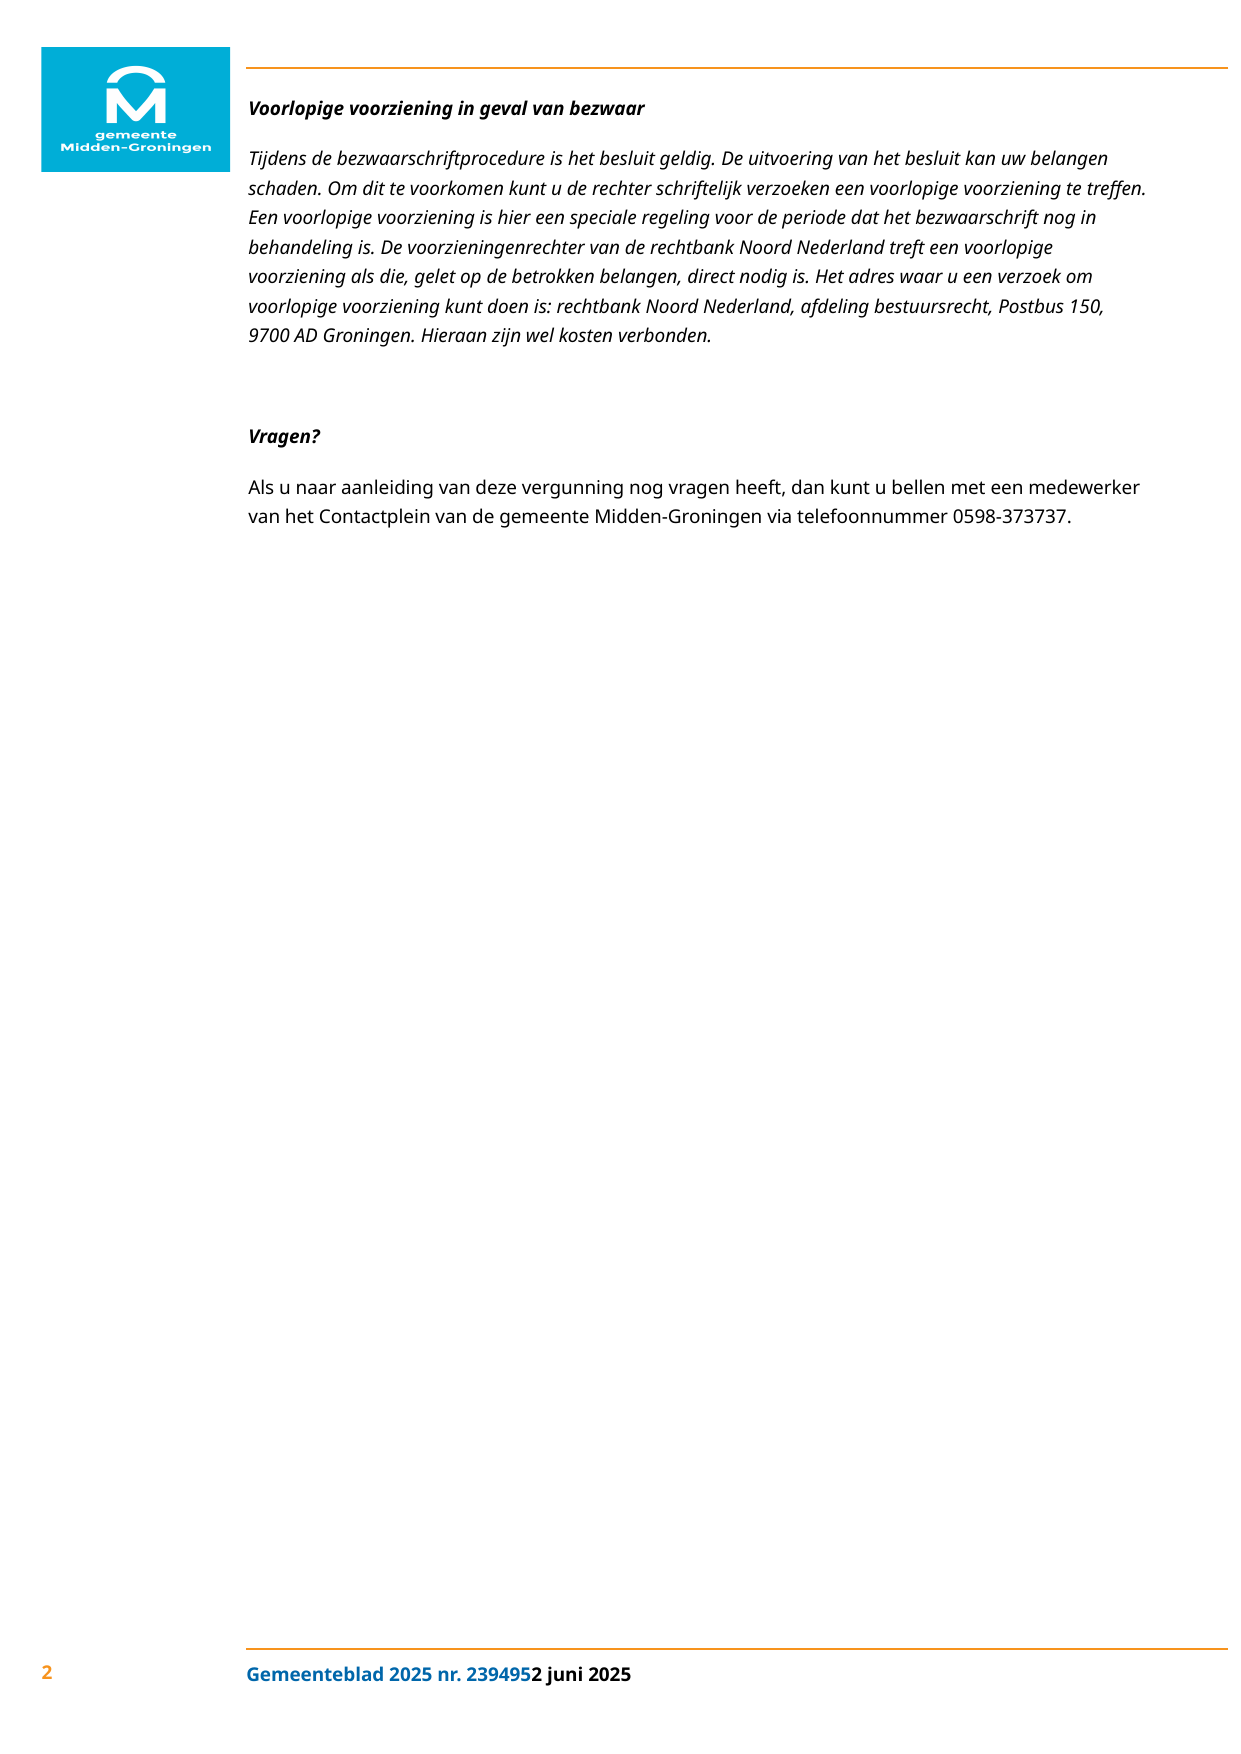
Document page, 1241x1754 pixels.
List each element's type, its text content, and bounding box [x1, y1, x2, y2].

text Als u naar aanleiding van deze vergunning nog vragen heeft, dan kunt u bellen met een medewerker van het Contactplein van de gemeente Midden-Groningen via telefoonnummer 0598-373737. [248, 474, 1152, 529]
picture [107, 89, 165, 122]
picture [184, 146, 190, 153]
text Vragen? [248, 423, 1152, 449]
text Tijdens de bezwaarschriftprocedure is het besluit geldig. De uitvoering van het besluit kan uw belangen schaden. Om dit te voorkomen kunt u de rechter schriftelijk verzoeken een voorlopige voorziening te treffen. Een voorlopige voorziening is hier een speciale regeling voor de periode dat het bezwaarschrift nog in behandeling is. De voorzieningenrechter van de rechtbank Noord Nederland treft een voorlopige voorziening als die, gelet op de betrokken belangen, direct nodig is. Het adres waar u een verzoek om voorlopige voorziening kunt doen is: rechtbank Noord Nederland, afdeling bestuursrecht, Postbus 150, 9700 AD Groningen. Hieraan zijn wel kosten verbonden. [248, 145, 1152, 348]
picture [108, 66, 164, 82]
text Voorlopige voorziening in geval van bezwaar [248, 95, 1152, 121]
